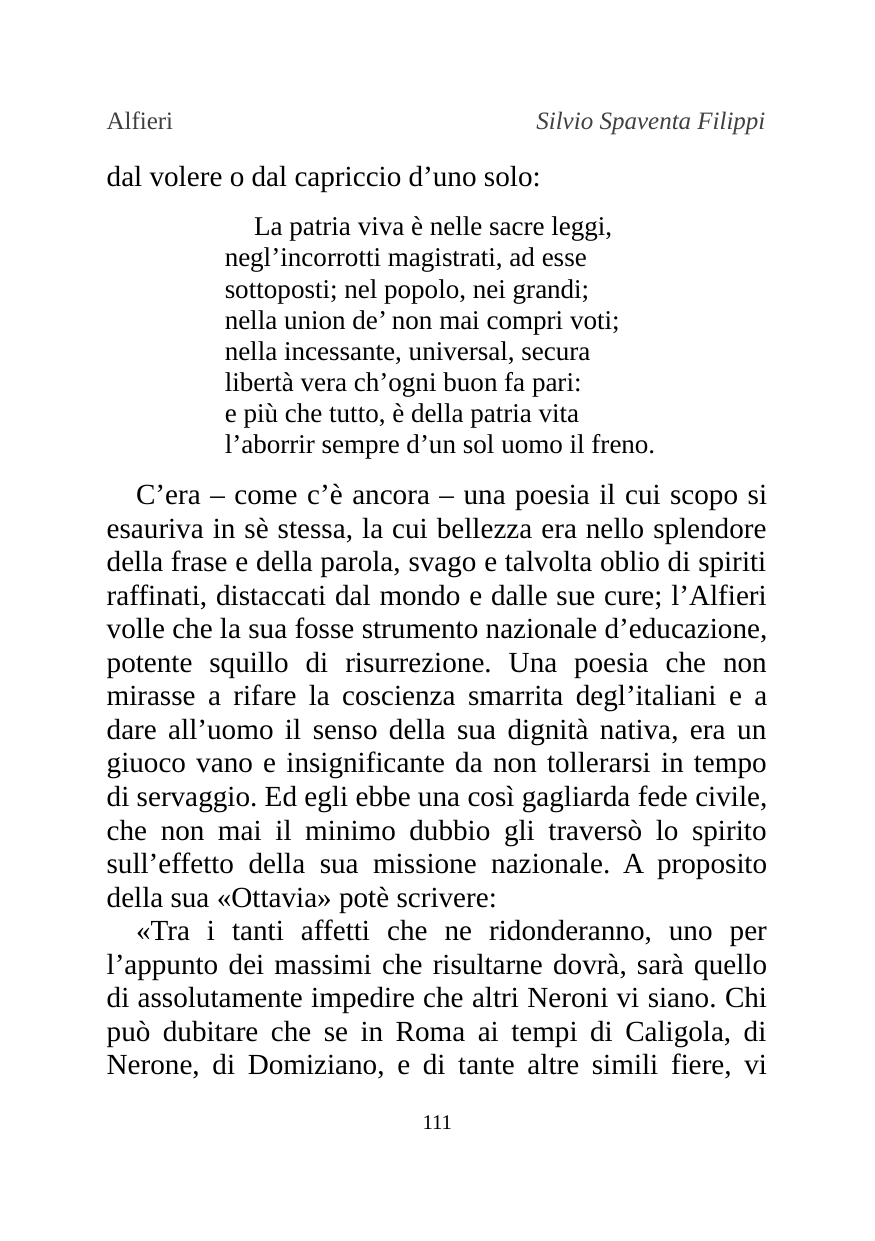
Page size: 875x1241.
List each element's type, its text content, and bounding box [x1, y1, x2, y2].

text C’era – come c’è ancora – una poesia il cui scopo si esauriva in sè stessa, la cui bellezza era nello splendore della frase e della parola, svago e talvolta oblio di spiriti raffinati, distaccati dal mondo e dalle sue cure; l’Alfieri volle che la sua fosse strumento nazionale d’educazione, potente squillo di risurrezione. Una poesia che non mirasse a rifare la coscienza smarrita degl’italiani e a dare all’uomo il senso della sua dignità nativa, era un giuoco vano e insignificante da non tollerarsi in tempo di servaggio. Ed egli ebbe una così gagliarda fede civile, che non mai il minimo dubbio gli traversò lo spirito sull’effetto della sua missione nazionale. A proposito della sua «Ottavia» potè scrivere: [106, 477, 768, 913]
text dal volere o dal capriccio d’uno solo: [106, 159, 768, 193]
text «Tra i tanti affetti che ne ridonderanno, uno per l’appunto dei massimi che risultarne dovrà, sarà quello di assolutamente impedire che altri Neroni vi siano. Chi può dubitare che se in Roma ai tempi di Caligola, di Nerone, di Domiziano, e di tante altre simili fiere, vi [106, 913, 768, 1081]
text La patria viva è nelle sacre leggi, negl’incorrotti magistrati, ad esse sottoposti; nel popolo, nei grandi; nella union de’ non mai compri voti; nella incessante, universal, secura libertà vera ch’ogni buon fa pari: e più che tutto, è della patria vita l’aborrir sempre d’un sol uomo il freno. [224, 210, 768, 459]
